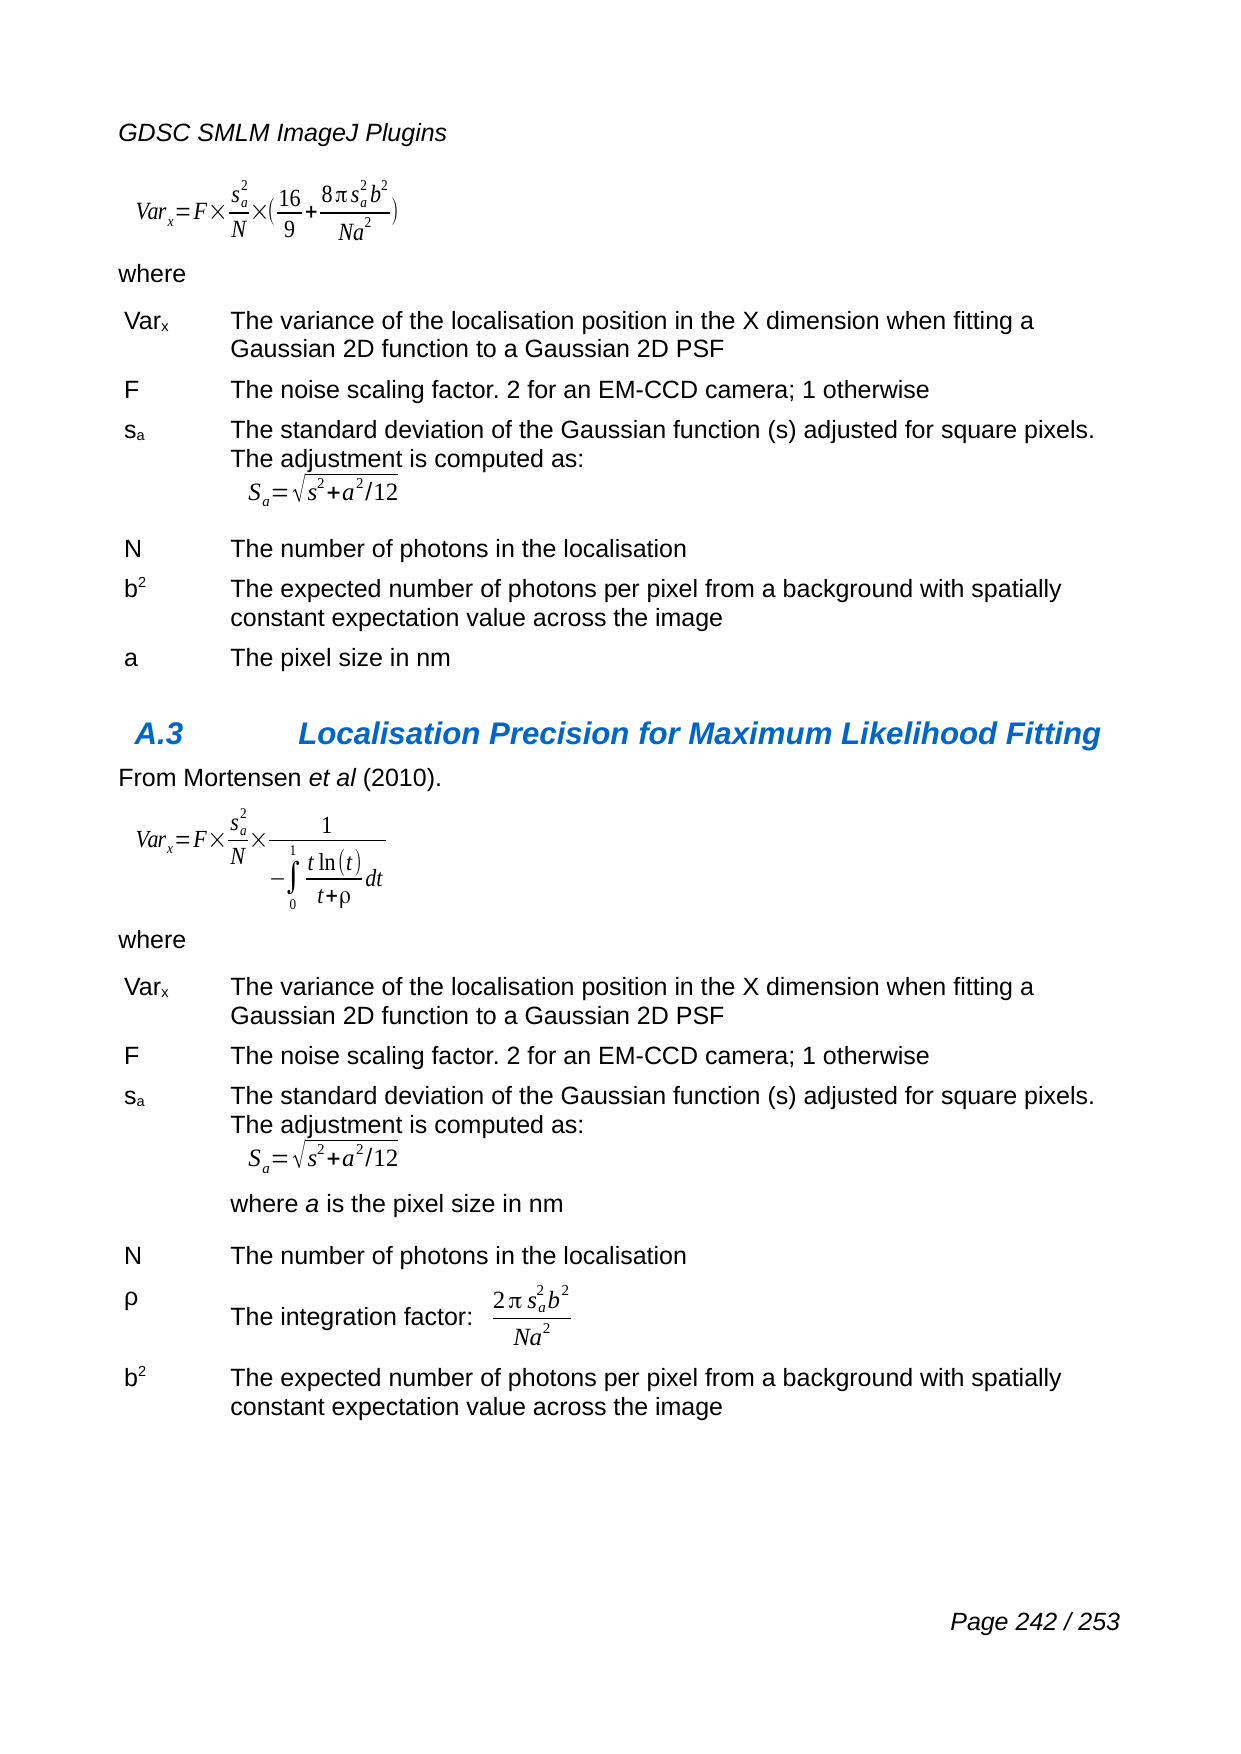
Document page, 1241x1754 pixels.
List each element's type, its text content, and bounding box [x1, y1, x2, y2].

text where [118, 925, 1122, 954]
table_cell F [118, 369, 224, 409]
subtitle Localisation Precision for Maximum Likelihood Fitting [118, 715, 1122, 751]
table_cell The pixel size in nm [224, 637, 1123, 690]
table_cell The noise scaling factor. 2 for an EM-CCD camera; 1 otherwise [224, 369, 1123, 409]
table_cell sa [118, 1075, 224, 1236]
table_cell The expected number of photons per pixel from a background with spatially constant expectation value across the image [224, 568, 1123, 637]
table_cell a [118, 637, 224, 690]
table_cell F [118, 1035, 224, 1075]
table_cell The expected number of photons per pixel from a background with spatially constant expectation value across the image [224, 1357, 1123, 1426]
table_cell The standard deviation of the Gaussian function (s) adjusted for square pixels. The adjustment is computed as: where a is the pixel size in nm [224, 1075, 1123, 1236]
table_cell b2 [118, 568, 224, 637]
table_cell ρ [118, 1276, 224, 1357]
table_header Varx [118, 966, 224, 1035]
table_cell The number of photons in the localisation [224, 1236, 1123, 1276]
table_cell The number of photons in the localisation [224, 528, 1123, 568]
table_cell b2 [118, 1357, 224, 1426]
table_header The variance of the localisation position in the X dimension when fitting a Gaussian 2D function to a Gaussian 2D PSF [224, 966, 1123, 1035]
table_cell The integration factor: [224, 1276, 1123, 1357]
table_header The variance of the localisation position in the X dimension when fitting a Gaussian 2D function to a Gaussian 2D PSF [224, 300, 1123, 369]
table_cell sa [118, 409, 224, 528]
text From Mortensen et al (2010). [118, 763, 1122, 792]
table_cell N [118, 528, 224, 568]
table_header Varx [118, 300, 224, 369]
text where [118, 259, 1122, 287]
table_cell N [118, 1236, 224, 1276]
table_cell The standard deviation of the Gaussian function (s) adjusted for square pixels. The adjustment is computed as: [224, 409, 1123, 528]
table_cell The noise scaling factor. 2 for an EM-CCD camera; 1 otherwise [224, 1035, 1123, 1075]
